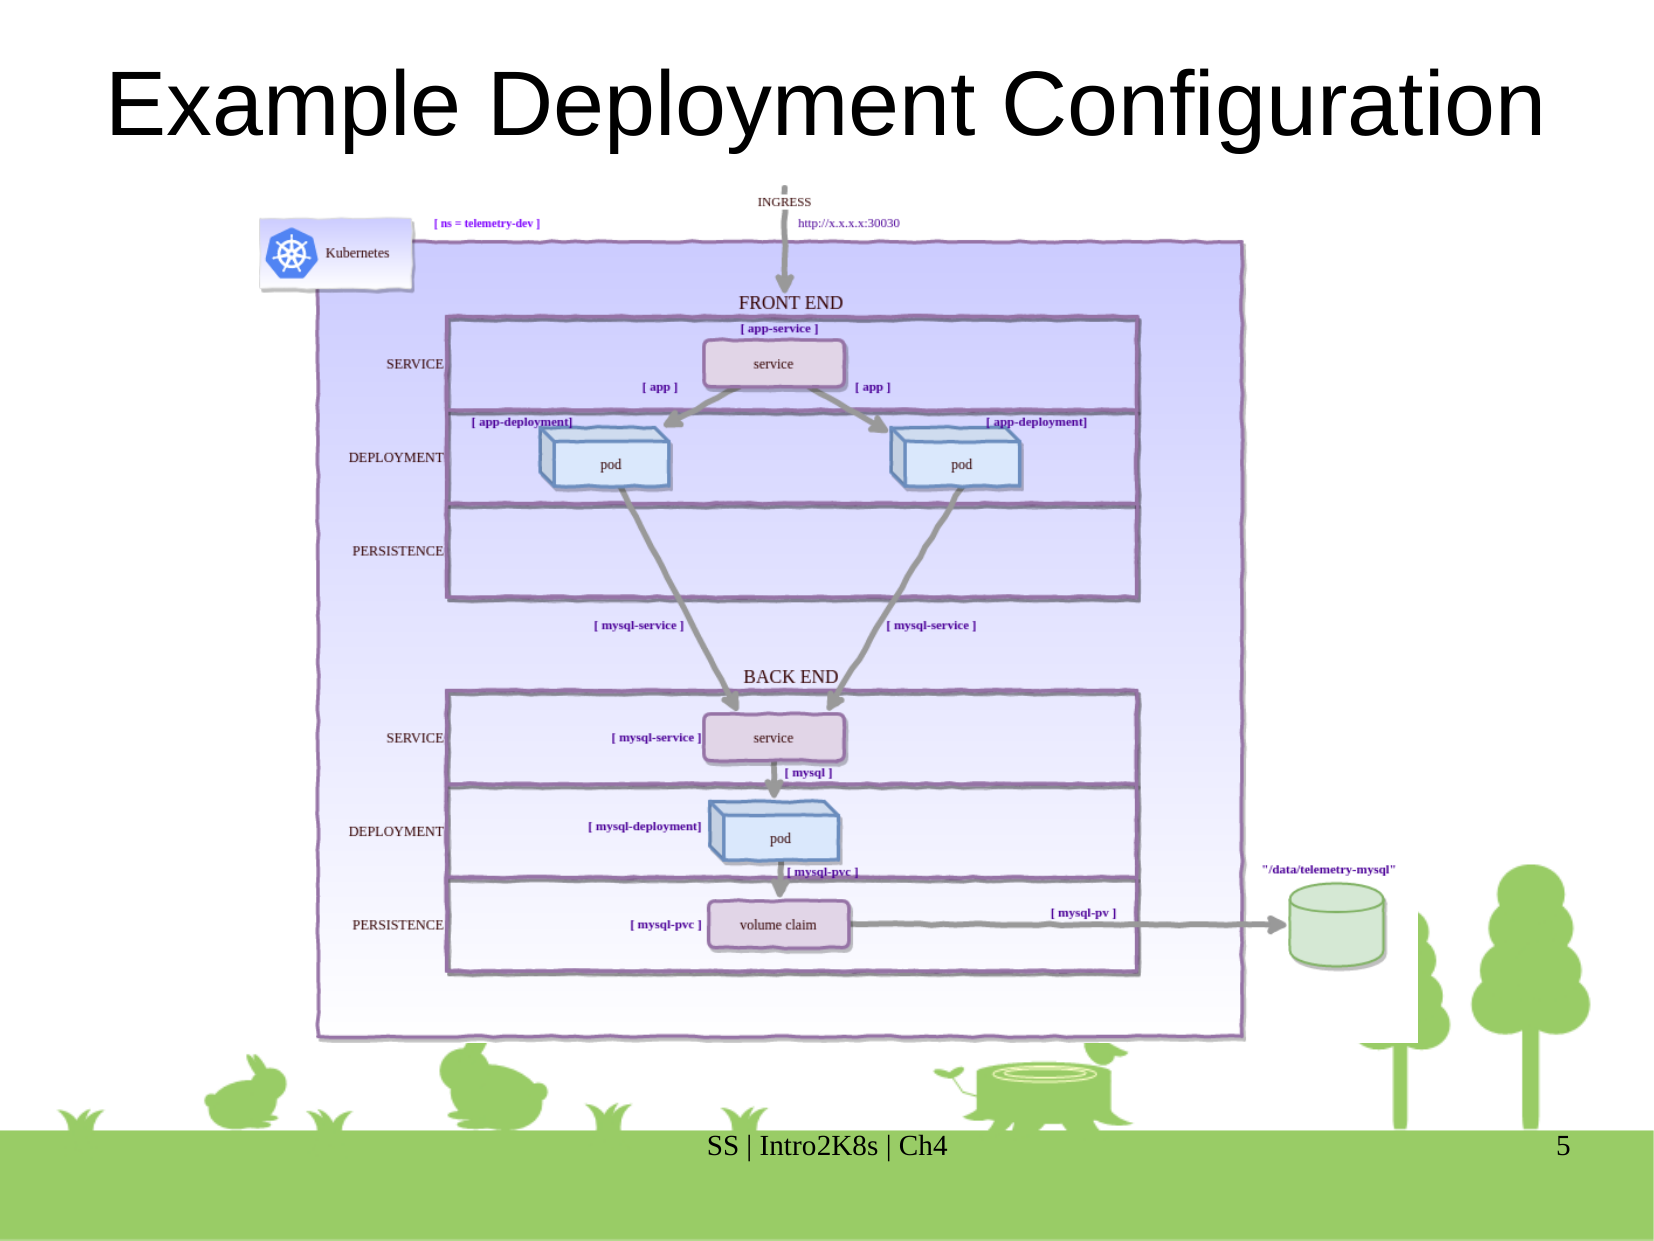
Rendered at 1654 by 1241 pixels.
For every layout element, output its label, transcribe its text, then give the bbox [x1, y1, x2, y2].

title Example Deployment Configuration [82, 0, 1571, 208]
picture [0, 0, 1654, 1241]
